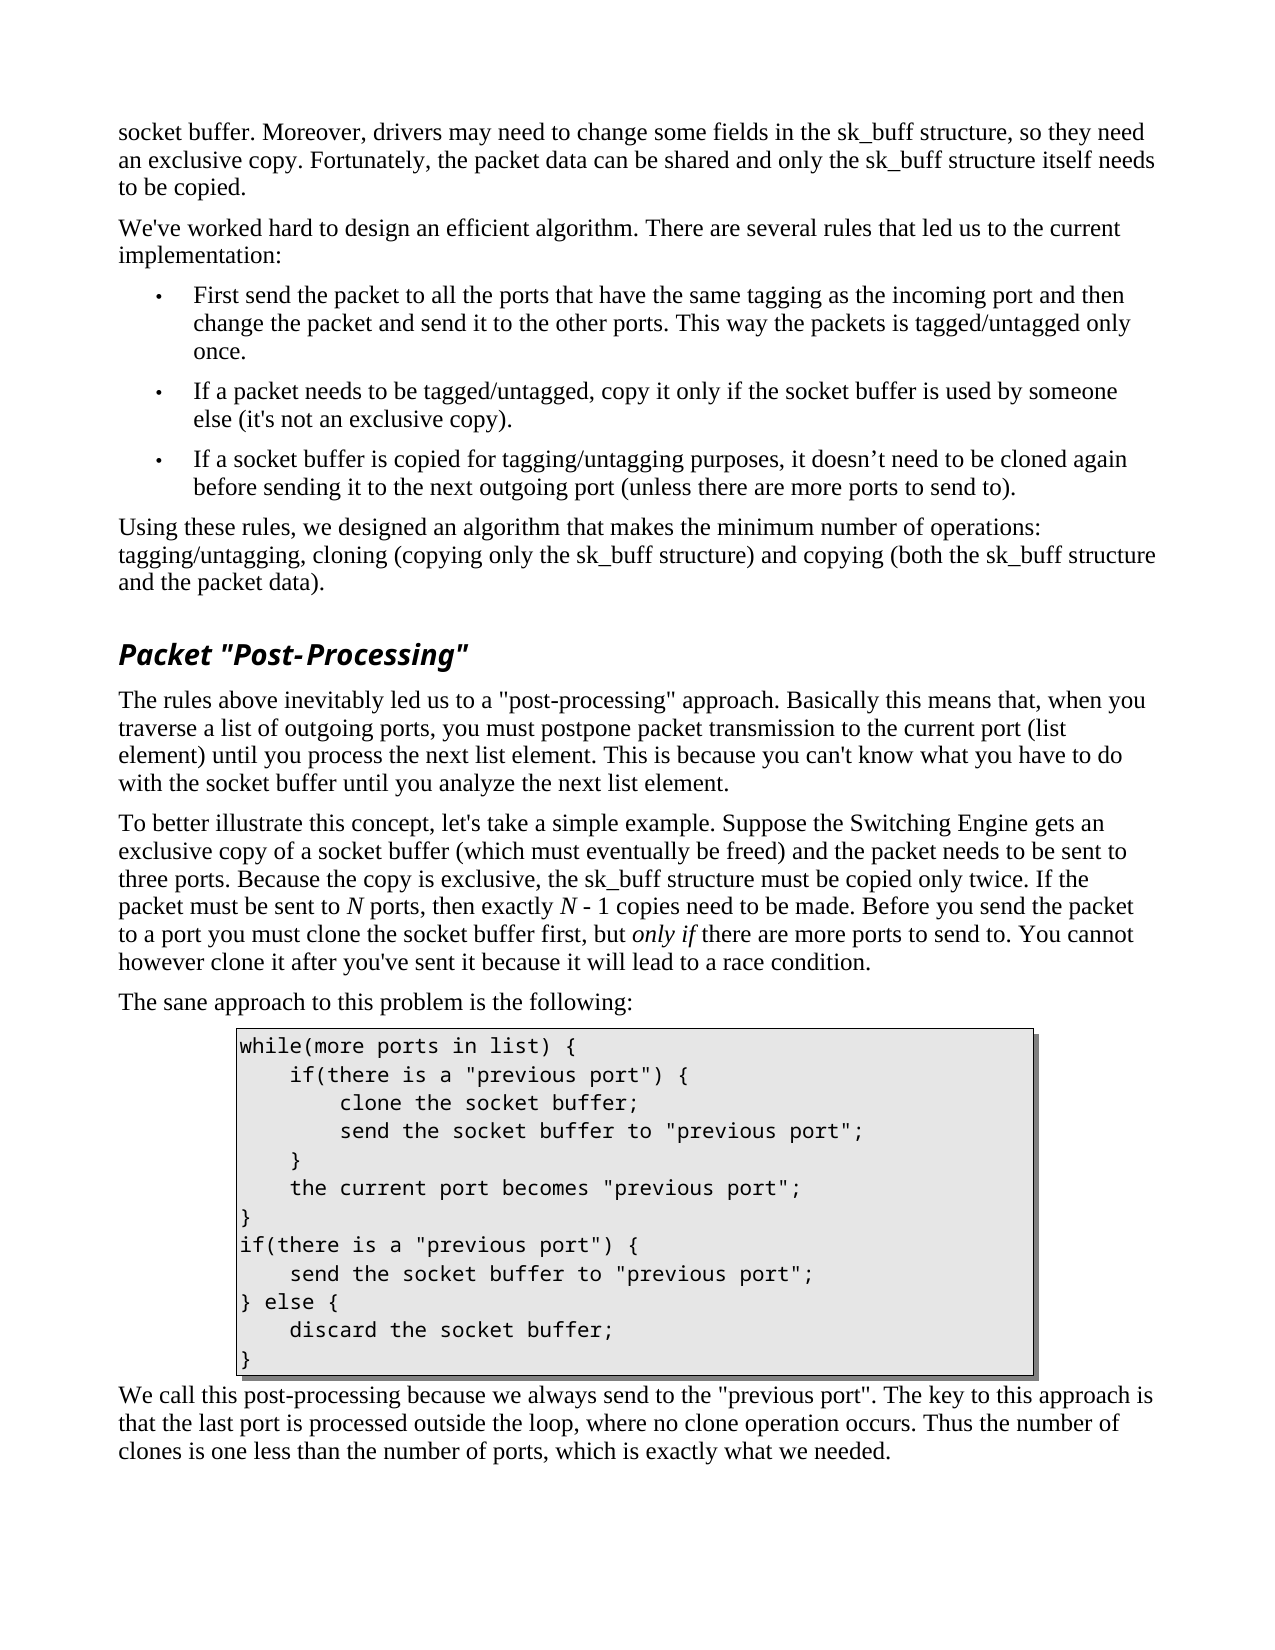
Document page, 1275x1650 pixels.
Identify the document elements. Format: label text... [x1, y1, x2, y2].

text discard the socket buffer; [237, 1313, 1033, 1341]
text The rules above inevitably led us to a "post‑processing" approach. Basically this means that, when you traverse a list of outgoing ports, you must postpone packet transmission to the current port (list element) until you process the next list element. This is because you can't know what you have to do with the socket buffer until you analyze the next list element. [118, 686, 1157, 797]
text if(there is a "previous port") { [237, 1057, 1033, 1085]
list If a socket buffer is copied for tagging/untagging purposes, it doesn’t need to be cloned again before sending it to the next outgoing port (unless there are more ports to send to). [156, 445, 1157, 501]
text send the socket buffer to "previous port"; [237, 1256, 1033, 1284]
text We've worked hard to design an efficient algorithm. There are several rules that led us to the current implementation: [118, 214, 1157, 269]
list If a packet needs to be tagged/untagged, copy it only if the socket buffer is used by someone else (it's not an exclusive copy). [156, 377, 1157, 433]
text To better illustrate this concept, let's take a simple example. Suppose the Switching Engine gets an exclusive copy of a socket buffer (which must eventually be freed) and the packet needs to be sent to three ports. Because the copy is exclusive, the sk_buff structure must be copied only twice. If the packet must be sent to N ports, then exactly N - 1 copies need to be made. Before you send the packet to a port you must clone the socket buffer first, but only if there are more ports to send to. You cannot however clone it after you've sent it because it will lead to a race condition. [118, 809, 1157, 976]
text clone the socket buffer; [237, 1085, 1033, 1113]
text while(more ports in list) { [237, 1029, 1033, 1057]
text We call this post‑processing because we always send to the "previous port". The key to this approach is that the last port is processed outside the loop, where no clone operation occurs. Thus the number of clones is one less than the number of ports, which is exactly what we needed. [118, 1381, 1157, 1464]
text socket buffer. Moreover, drivers may need to change some fields in the sk_buff structure, so they need an exclusive copy. Fortunately, the packet data can be shared and only the sk_buff structure itself needs to be copied. [118, 118, 1157, 201]
text Using these rules, we designed an algorithm that makes the minimum number of operations: tagging/untagging, cloning (copying only the sk_buff structure) and copying (both the sk_buff structure and the packet data). [118, 513, 1157, 596]
text } [237, 1199, 1033, 1227]
text the current port becomes "previous port"; [237, 1170, 1033, 1199]
text The sane approach to this problem is the following: [118, 988, 1157, 1016]
subtitle Packet "Post‑Processing" [118, 634, 1157, 673]
list First send the packet to all the ports that have the same tagging as the incoming port and then change the packet and send it to the other ports. This way the packets is tagged/untagged only once. [156, 282, 1157, 365]
text if(there is a "previous port") { [237, 1227, 1033, 1256]
text send the socket buffer to "previous port"; [237, 1113, 1033, 1142]
text } [237, 1142, 1033, 1170]
text } else { [237, 1284, 1033, 1313]
text } [237, 1341, 1033, 1375]
